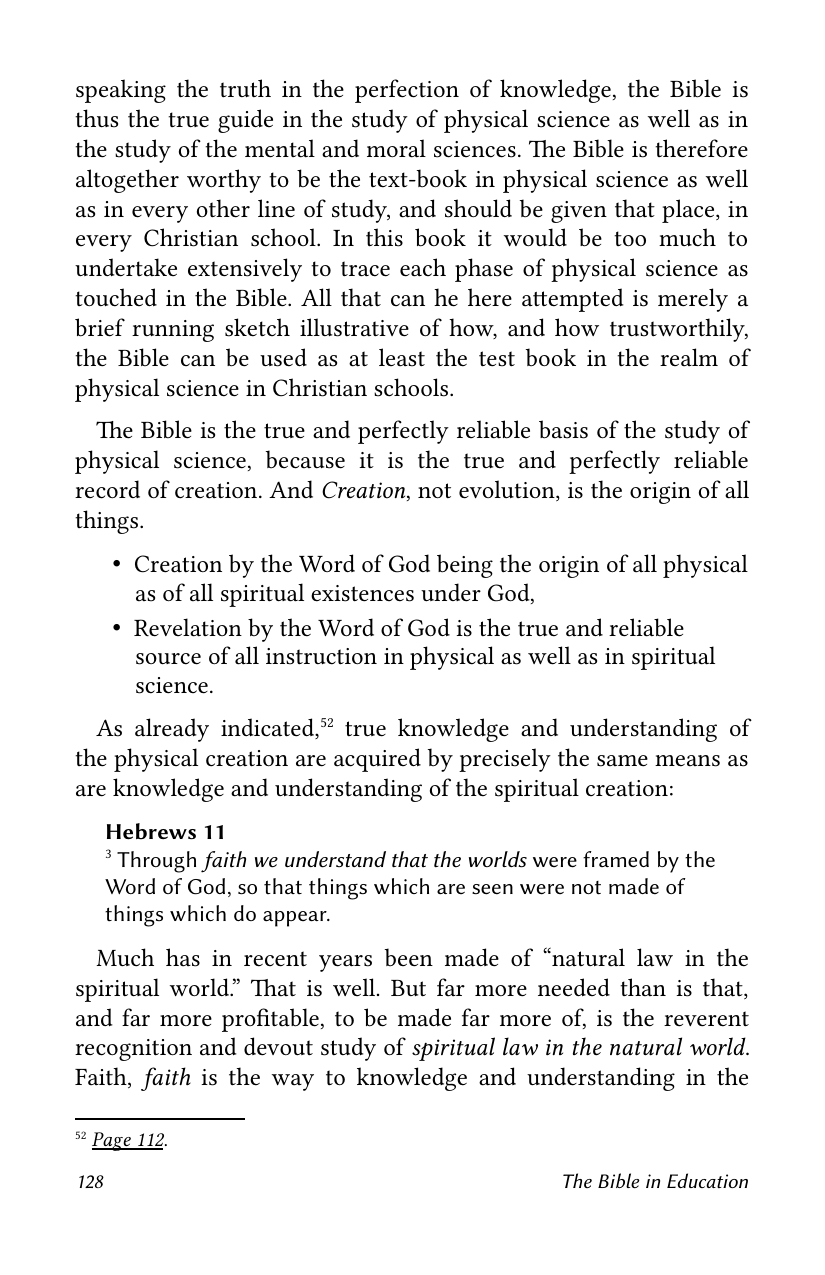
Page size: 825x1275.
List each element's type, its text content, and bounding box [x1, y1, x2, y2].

list Revelation by the Word of God is the true and reliable source of all instruction in physical as well as in spiritual science. [112, 614, 750, 699]
text Page 112. [75, 1128, 750, 1152]
text Much has in recent years been made of “natural law in the spiritual world.” That is well. But far more needed than is that, and far more profitable, to be made far more of, is the reverent recognition and devout study of spiritual law in the natural world. Faith, faith is the way to knowledge and understanding in the [75, 944, 750, 1092]
text speaking the truth in the perfection of knowledge, the Bible is thus the true guide in the study of physical science as well as in the study of the mental and moral sciences. The Bible is therefore altogether worthy to be the text-book in physical science as well as in every other line of study, and should be given that place, in every Christian school. In this book it would be too much to undertake extensively to trace each phase of physical science as touched in the Bible. All that can he here attempted is merely a brief running sketch illustrative of how, and how trustworthily, the Bible can be used as at least the test book in the realm of physical science in Christian schools. [75, 75, 750, 402]
text 3 Through faith we understand that the worlds were framed by the Word of God, so that things which are seen were not made of things which do appear. [105, 847, 720, 927]
text Hebrews 11 [105, 819, 750, 845]
list Creation by the Word of God being the origin of all physical as of all spiritual existences under God, [112, 551, 750, 608]
text The Bible is the true and perfectly reliable basis of the study of physical science, because it is the true and perfectly reliable record of creation. And Creation, not evolution, is the origin of all things. [75, 416, 750, 534]
text As already indicated, true knowledge and understanding of the physical creation are acquired by precisely the same means as are knowledge and understanding of the spiritual creation: [75, 714, 750, 803]
